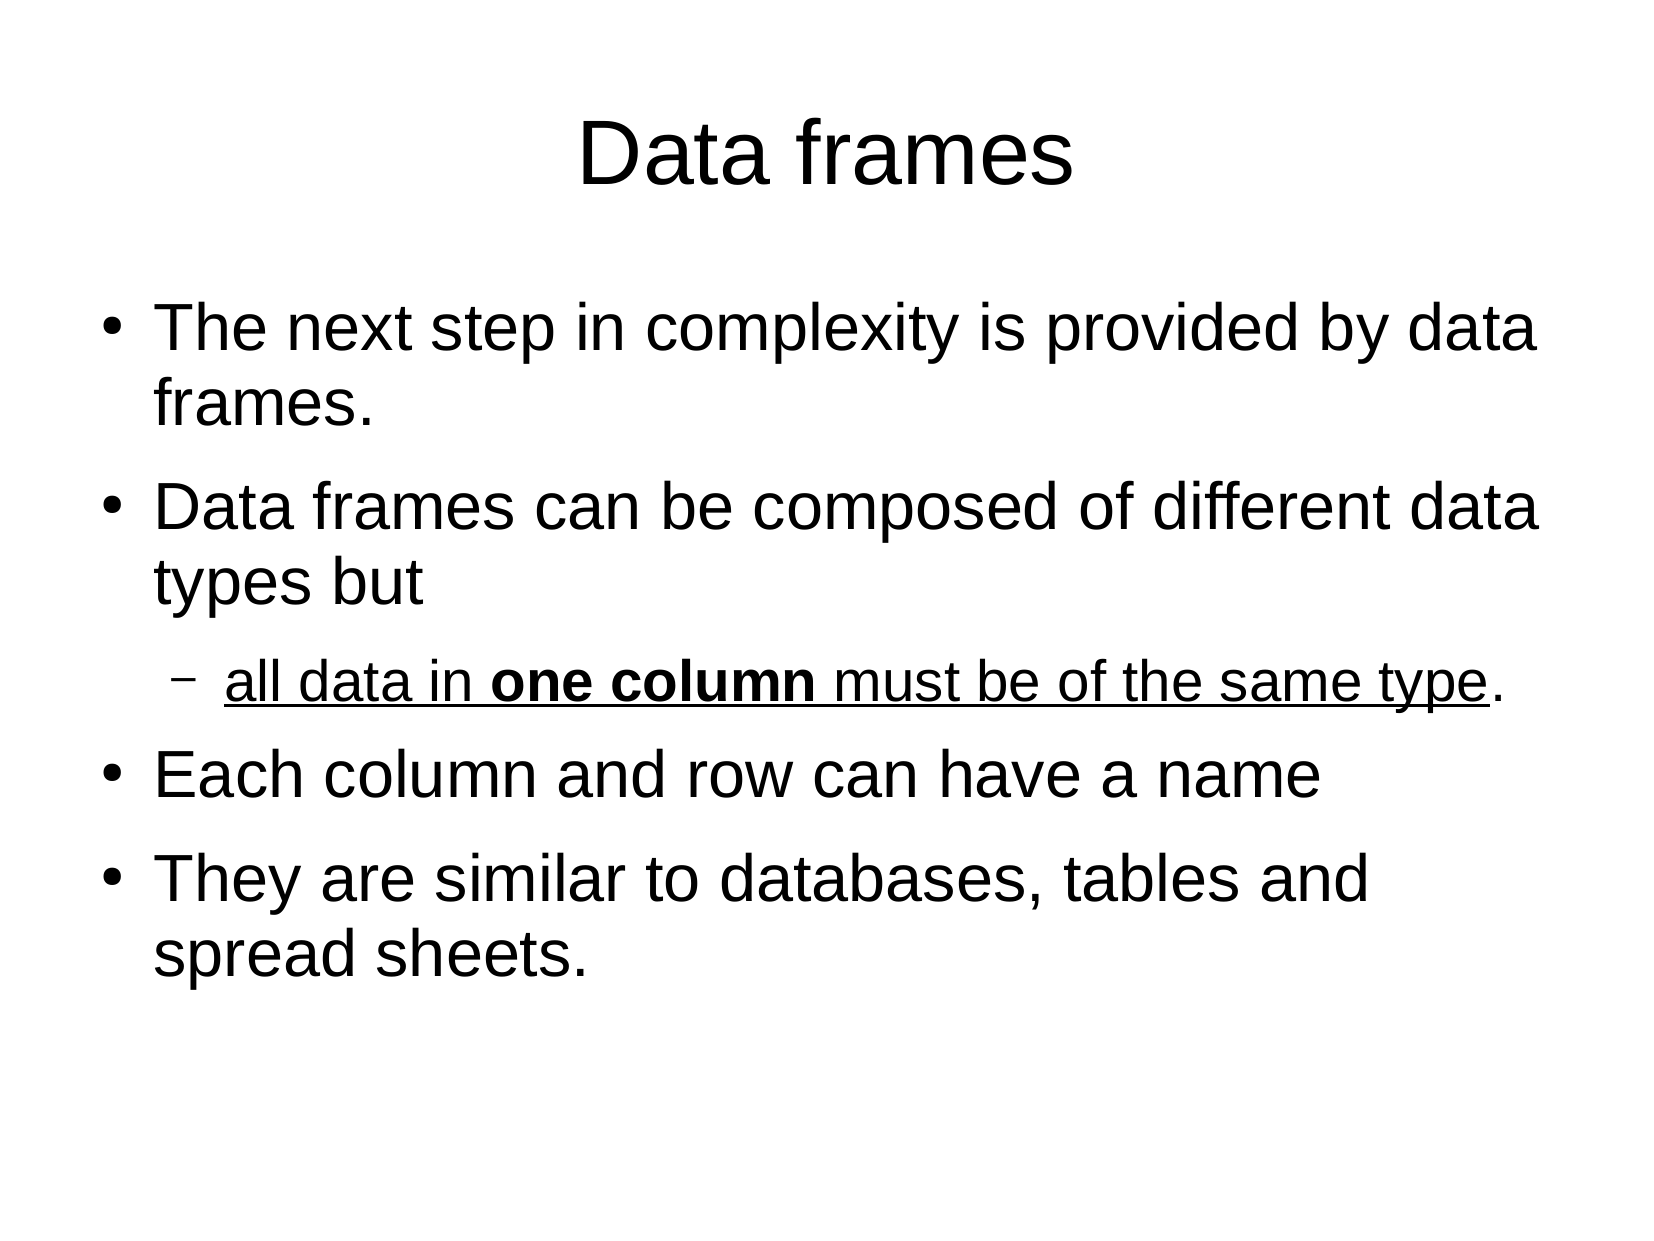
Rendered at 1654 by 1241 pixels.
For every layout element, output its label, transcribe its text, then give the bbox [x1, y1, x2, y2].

list The next step in complexity is provided by data frames. Data frames can be composed of different data types but all data in one column must be of the same type. Each column and row can have a name They are similar to databases, tables and spread sheets. [82, 290, 1571, 1170]
title Data frames [82, 49, 1571, 257]
